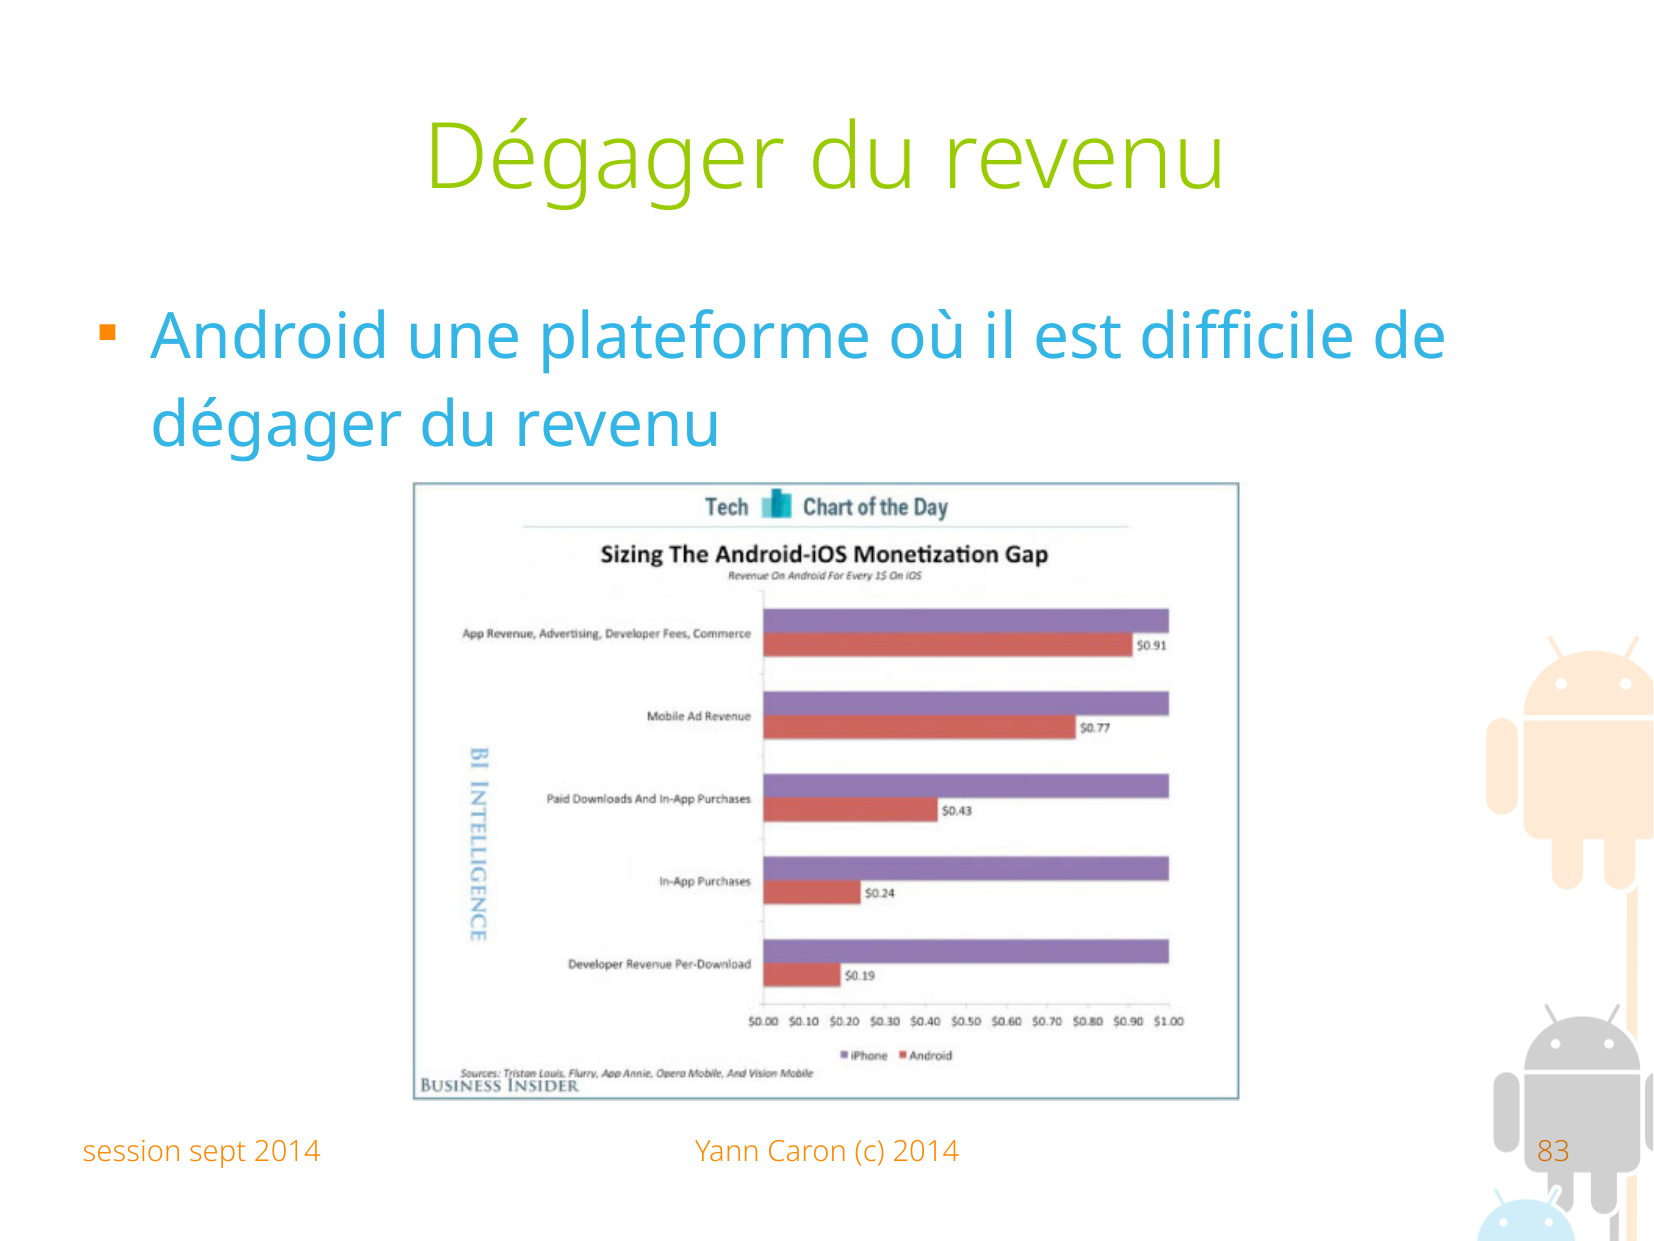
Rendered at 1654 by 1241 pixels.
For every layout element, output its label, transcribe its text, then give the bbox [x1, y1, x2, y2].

picture [240, 423, 1654, 1241]
title Dégager du revenu [82, 49, 1571, 257]
list Android une plateforme où il est difficile de dégager du revenu [82, 290, 1571, 466]
